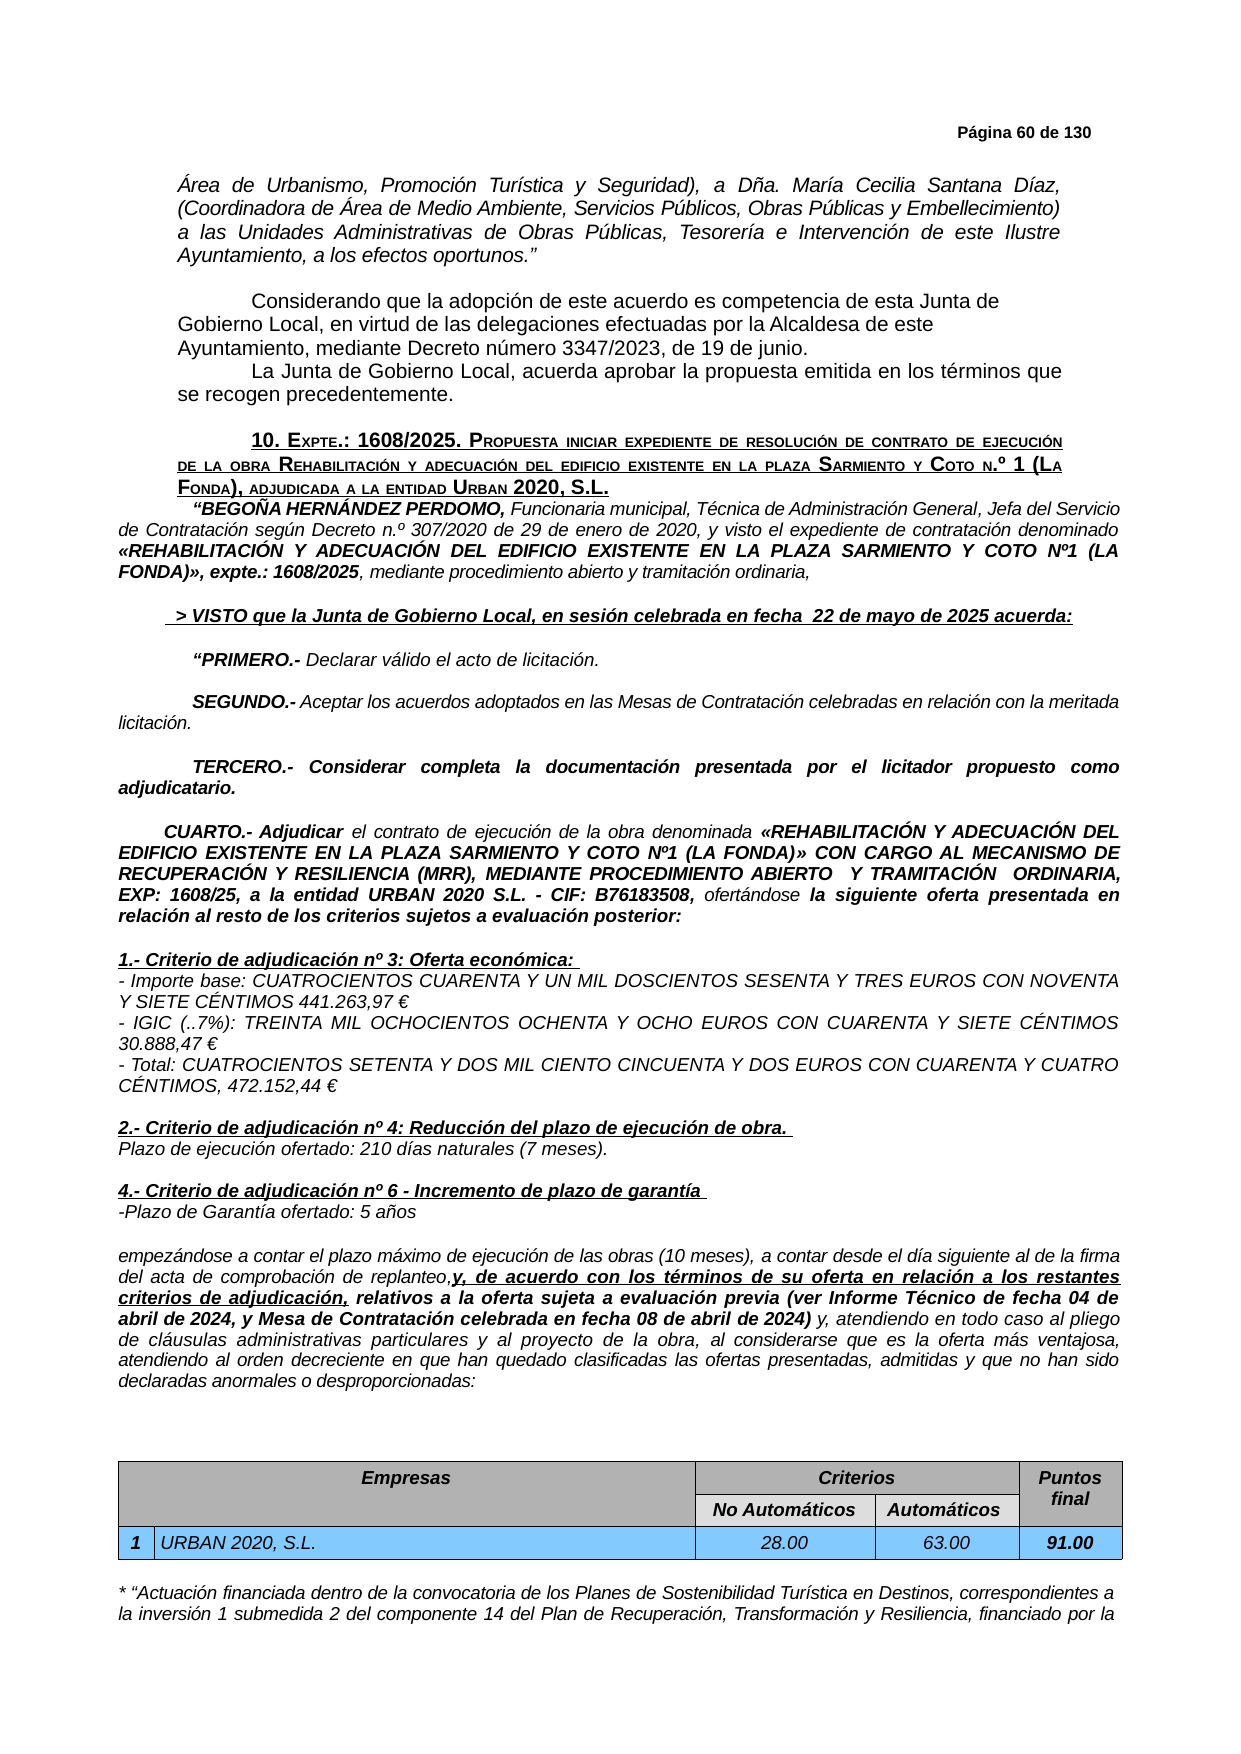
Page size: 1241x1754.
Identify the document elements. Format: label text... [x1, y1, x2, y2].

text - IGIC (..7%): TREINTA MIL OCHOCIENTOS OCHENTA Y OCHO EUROS CON CUARENTA Y SIETE CÉNTIMOS 30.888,47 € [118, 1013, 1122, 1054]
table_header Criterios [696, 1462, 1019, 1494]
text CUARTO.- Adjudicar el contrato de ejecución de la obra denominada «REHABILITACIÓN Y ADECUACIÓN DEL EDIFICIO EXISTENTE EN LA PLAZA SARMIENTO Y COTO Nº1 (LA FONDA)» CON CARGO AL MECANISMO DE RECUPERACIÓN Y RESILIENCIA (MRR), MEDIANTE PROCEDIMIENTO ABIERTO Y TRAMITACIÓN ORDINARIA, EXP: 1608/25, a la entidad URBAN 2020 S.L. - CIF: B76183508, ofertándose la siguiente oferta presentada en relación al resto de los criterios sujetos a evaluación posterior: [118, 822, 1122, 927]
text - Importe base: CUATROCIENTOS CUARENTA Y UN MIL DOSCIENTOS SESENTA Y TRES EUROS CON NOVENTA Y SIETE CÉNTIMOS 441.263,97 € [118, 971, 1122, 1013]
text Área de Urbanismo, Promoción Turística y Seguridad), a Dña. María Cecilia Santana Díaz, (Coordinadora de Área de Medio Ambiente, Servicios Públicos, Obras Públicas y Embellecimiento) a las Unidades Administrativas de Obras Públicas, Tesorería e Intervención de este Ilustre Ayuntamiento, a los efectos oportunos.” [177, 174, 1063, 267]
table_header Puntos final [1020, 1462, 1122, 1526]
text 4.- Criterio de adjudicación nº 6 - Incremento de plazo de garantía [118, 1180, 1122, 1201]
table_header Empresas [119, 1462, 695, 1526]
text > VISTO que la Junta de Gobierno Local, en sesión celebrada en fecha 22 de mayo de 2025 acuerda: [118, 606, 1122, 627]
text Considerando que la adopción de este acuerdo es competencia de esta Junta de Gobierno Local, en virtud de las delegaciones efectuadas por la Alcaldesa de este Ayuntamiento, mediante Decreto número 3347/2023, de 19 de junio. [177, 289, 1063, 359]
table_cell No Automáticos [696, 1495, 875, 1526]
text * “Actuación financiada dentro de la convocatoria de los Planes de Sostenibilidad Turística en Destinos, correspondientes a la inversión 1 submedida 2 del componente 14 del Plan de Recuperación, Transformación y Resiliencia, financiado por la [118, 1582, 1117, 1624]
table_cell 63,00 [876, 1527, 1019, 1559]
table_cell Automáticos [876, 1495, 1019, 1526]
text - Total: CUATROCIENTOS SETENTA Y DOS MIL CIENTO CINCUENTA Y DOS EUROS CON CUARENTA Y CUATRO CÉNTIMOS, 472.152,44 € [118, 1054, 1122, 1096]
table_cell 91,00 [1020, 1527, 1122, 1559]
text La Junta de Gobierno Local, acuerda aprobar la propuesta emitida en los términos que se recogen precedentemente. [177, 359, 1063, 406]
text TERCERO.- Considerar completa la documentación presentada por el licitador propuesto como adjudicatario. [118, 757, 1122, 799]
text 1.- Criterio de adjudicación nº 3: Oferta económica: [118, 950, 1122, 971]
text empezándose a contar el plazo máximo de ejecución de las obras (10 meses), a contar desde el día siguiente al de la firma del acta de comprobación de replanteo,y, de acuerdo con los términos de su oferta en relación a los restantes criterios de adjudicación, relativos a la oferta sujeta a evaluación previa (ver Informe Técnico de fecha 04 de abril de 2024, y Mesa de Contratación celebrada en fecha 08 de abril de 2024) y, atendiendo en todo caso al pliego de cláusulas administrativas particulares y al proyecto de la obra, al considerarse que es la oferta más ventajosa, atendiendo al orden decreciente en que han quedado clasificadas las ofertas presentadas, admitidas y que no han sido declaradas anormales o desproporcionadas: [118, 1245, 1122, 1392]
table_cell 28,00 [696, 1527, 875, 1559]
text “PRIMERO.- Declarar válido el acto de licitación. [118, 650, 1122, 671]
text SEGUNDO.- Aceptar los acuerdos adoptados en las Mesas de Contratación celebradas en relación con la meritada licitación. [118, 692, 1122, 733]
text 2.- Criterio de adjudicación nº 4: Reducción del plazo de ejecución de obra. [118, 1117, 1122, 1138]
text -Plazo de Garantía ofertado: 5 años [118, 1201, 1122, 1222]
table_cell URBAN 2020, S.L. [155, 1527, 695, 1559]
text “BEGOÑA HERNÁNDEZ PERDOMO, Funcionaria municipal, Técnica de Administración General, Jefa del Servicio de Contratación según Decreto n.º 307/2020 de 29 de enero de 2020, y visto el expediente de contratación denominado «REHABILITACIÓN Y ADECUACIÓN DEL EDIFICIO EXISTENTE EN LA PLAZA SARMIENTO Y COTO Nº1 (LA FONDA)», expte.: 1608/2025, mediante procedimiento abierto y tramitación ordinaria, [118, 499, 1122, 582]
text 10. Expte.: 1608/2025. Propuesta iniciar expediente de resolución de contrato de ejecución de la obra Rehabilitación y adecuación del edificio existente en la plaza Sarmiento y Coto n.º 1 (La Fonda), adjudicada a la entidad Urban 2020, S.L. [177, 429, 1063, 499]
table_cell 1 [119, 1527, 154, 1559]
text Plazo de ejecución ofertado: 210 días naturales (7 meses). [118, 1138, 1122, 1159]
